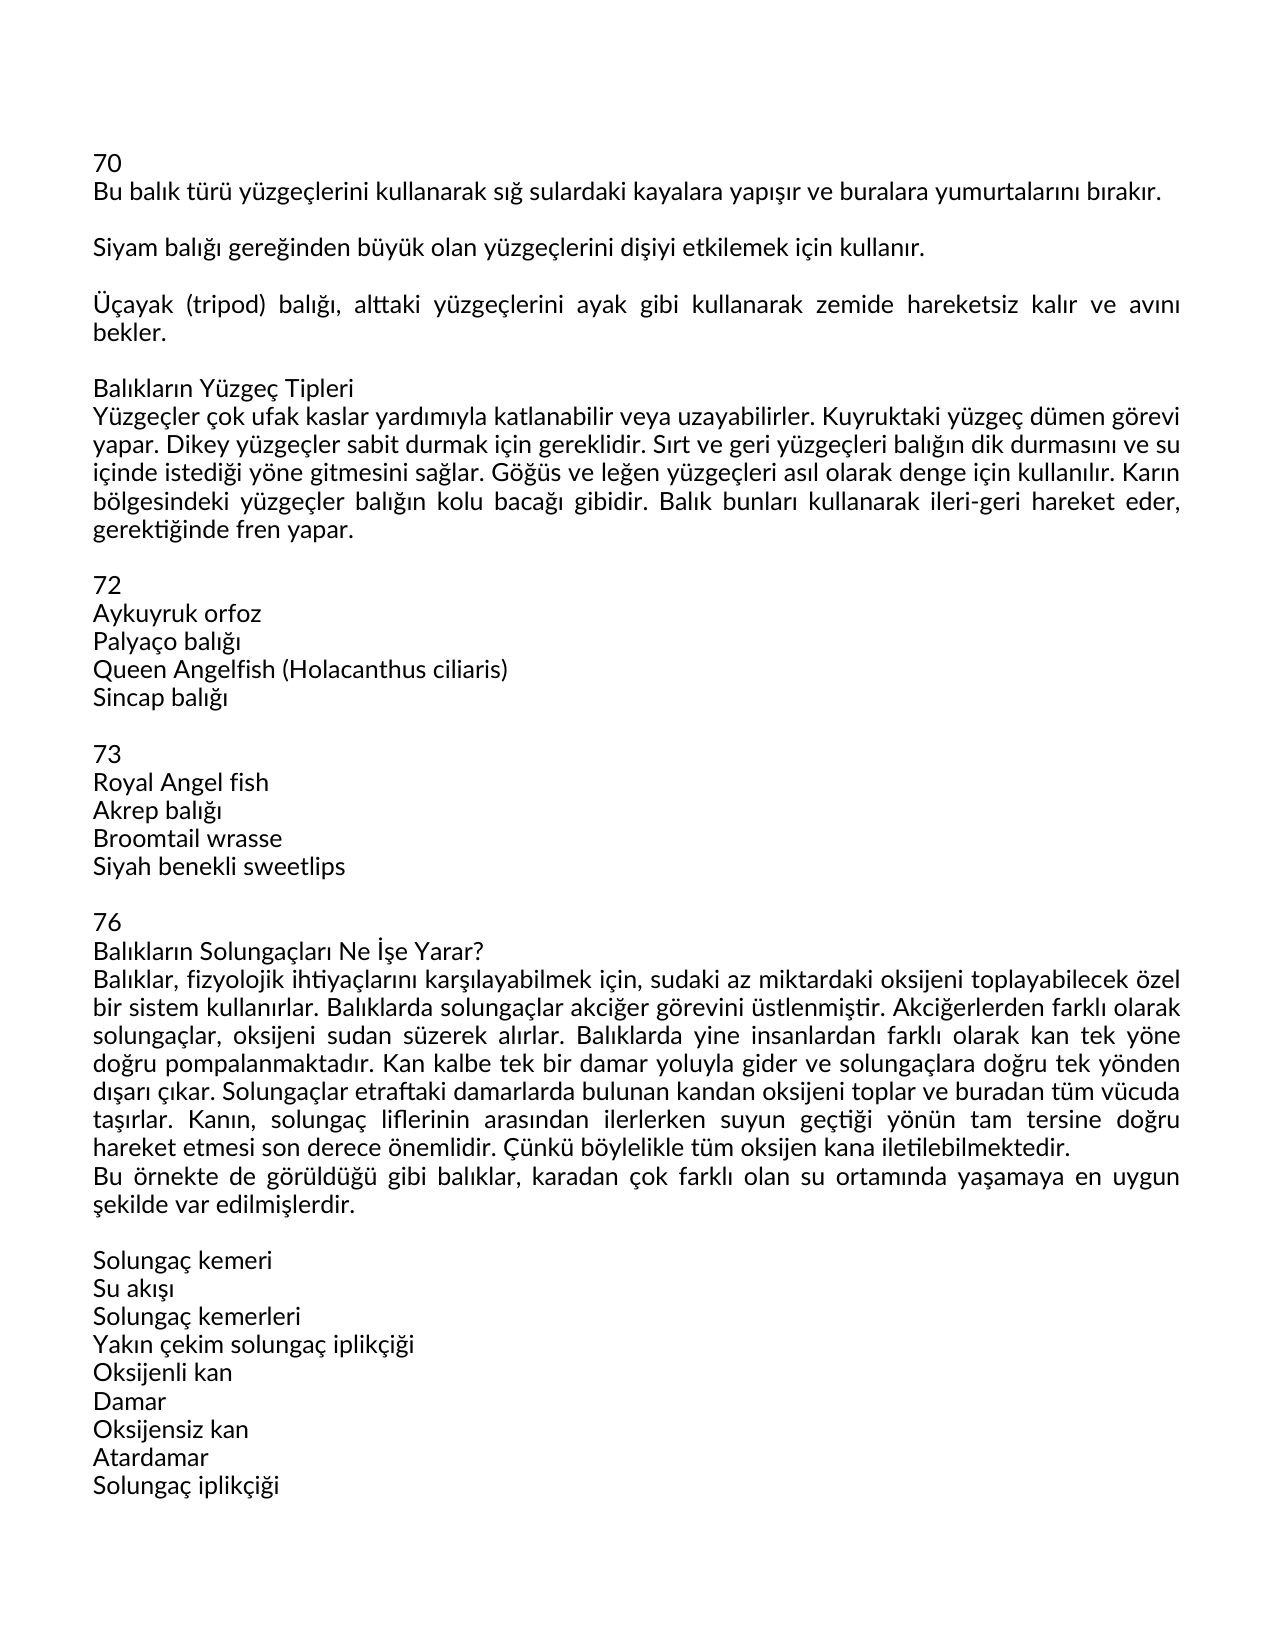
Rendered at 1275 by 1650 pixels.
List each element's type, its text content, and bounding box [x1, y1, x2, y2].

text 72 [93, 572, 1182, 600]
text Royal Angel fish [93, 769, 1182, 797]
text Siyam balığı gereğinden büyük olan yüzgeçlerini dişiyi etkilemek için kullanır. [93, 234, 1182, 262]
text Balıkların Yüzgeç Tipleri [93, 375, 1182, 403]
text 76 [93, 909, 1182, 937]
text Atardamar [93, 1444, 1182, 1472]
text Solungaç kemerleri [93, 1303, 1182, 1331]
text Solungaç kemeri [93, 1247, 1182, 1275]
text 73 [93, 741, 1182, 769]
text Yüzgeçler çok ufak kaslar yardımıyla katlanabilir veya uzayabilirler. Kuyruktaki yüzgeç dümen görevi yapar. Dikey yüzgeçler sabit durmak için gereklidir. Sırt ve geri yüzgeçleri balığın dik durmasını ve su içinde istediği yöne gitmesini sağlar. Göğüs ve leğen yüzgeçleri asıl olarak denge için kullanılır. Karın bölgesindeki yüzgeçler balığın kolu bacağı gibidir. Balık bunları kullanarak ileri-geri hareket eder, gerektiğinde fren yapar. [93, 403, 1182, 544]
text Oksijenli kan [93, 1359, 1182, 1387]
text Sincap balığı [93, 684, 1182, 712]
text Aykuyruk orfoz [93, 600, 1182, 628]
text Solungaç iplikçiği [93, 1472, 1182, 1500]
text Queen Angelfish (Holacanthus ciliaris) [93, 656, 1182, 684]
text Siyah benekli sweetlips [93, 853, 1182, 881]
text Broomtail wrasse [93, 825, 1182, 853]
text Su akışı [93, 1275, 1182, 1303]
text Balıklar, fizyolojik ihtiyaçlarını karşılayabilmek için, sudaki az miktardaki oksijeni toplayabilecek özel bir sistem kullanırlar. Balıklarda solungaçlar akciğer görevini üstlenmiştir. Akciğerlerden farklı olarak solungaçlar, oksijeni sudan süzerek alırlar. Balıklarda yine insanlardan farklı olarak kan tek yöne doğru pompalanmaktadır. Kan kalbe tek bir damar yoluyla gider ve solungaçlara doğru tek yönden dışarı çıkar. Solungaçlar etraftaki damarlarda bulunan kandan oksijeni toplar ve buradan tüm vücuda taşırlar. Kanın, solungaç liflerinin arasından ilerlerken suyun geçtiği yönün tam tersine doğru hareket etmesi son derece önemlidir. Çünkü böylelikle tüm oksijen kana iletilebilmektedir. [93, 966, 1182, 1162]
text Bu balık türü yüzgeçlerini kullanarak sığ sulardaki kayalara yapışır ve buralara yumurtalarını bırakır. [93, 178, 1182, 206]
text 70 [93, 150, 1182, 178]
text Damar [93, 1387, 1182, 1416]
text Oksijensiz kan [93, 1416, 1182, 1444]
text Palyaço balığı [93, 628, 1182, 656]
text Bu örnekte de görüldüğü gibi balıklar, karadan çok farklı olan su ortamında yaşamaya en uygun şekilde var edilmişlerdir. [93, 1162, 1182, 1219]
text Balıkların Solungaçları Ne İşe Yarar? [93, 937, 1182, 966]
text Yakın çekim solungaç iplikçiği [93, 1331, 1182, 1359]
text Üçayak (tripod) balığı, alttaki yüzgeçlerini ayak gibi kullanarak zemide hareketsiz kalır ve avını bekler. [93, 291, 1182, 347]
text Akrep balığı [93, 797, 1182, 825]
